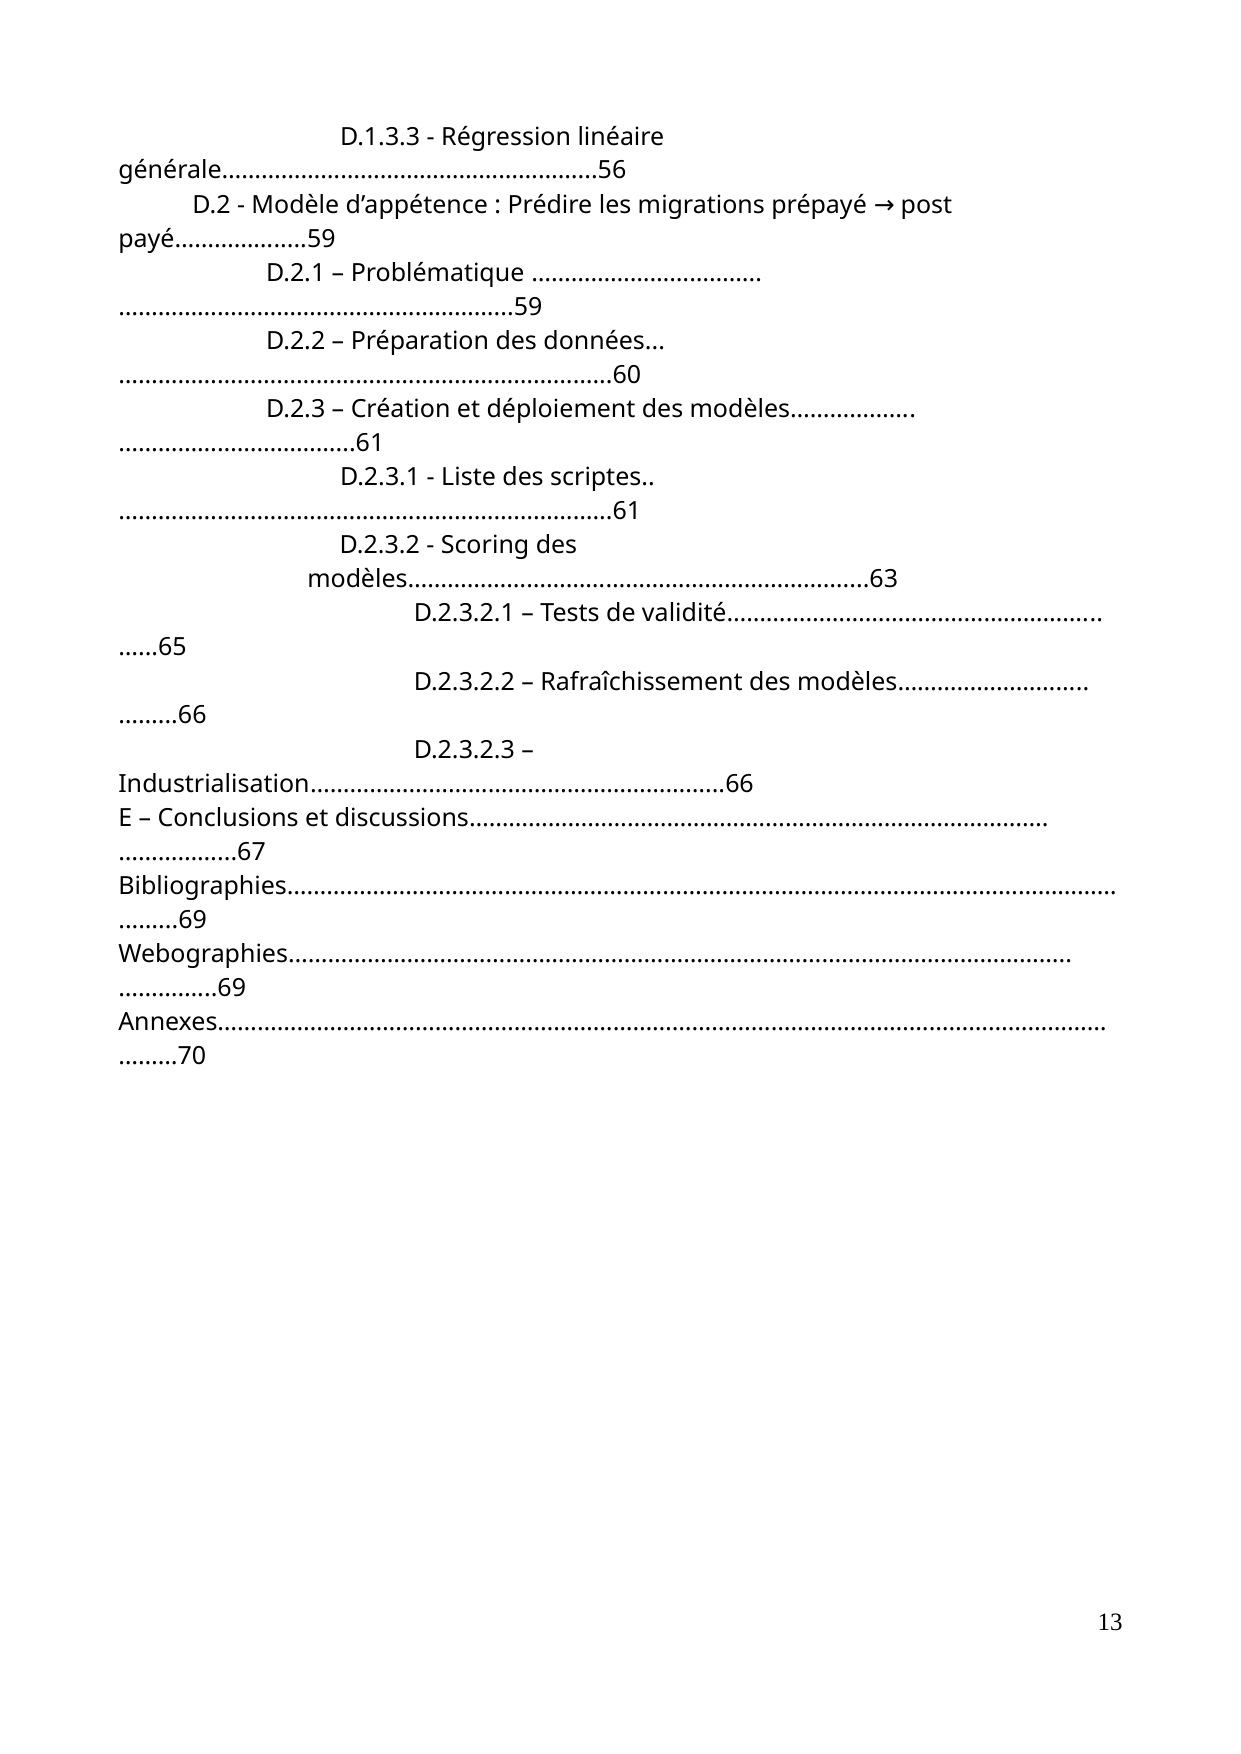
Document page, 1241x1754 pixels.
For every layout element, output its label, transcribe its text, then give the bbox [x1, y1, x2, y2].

text D.2.2 – Préparation des données...………………………………………………………………...60 [118, 322, 1122, 391]
text D.2 - Modèle d’appétence : Prédire les migrations prépayé → post payé…………….....59 [118, 186, 1122, 254]
text E – Conclusions et discussions…………………………………………………………………………….……………...67 [118, 799, 1122, 867]
text Annexes………………………………………………………………………………………………………………………………70 [118, 1004, 1122, 1072]
text D.2.1 – Problématique ……………………………..…………………………………………………...59 [118, 254, 1122, 322]
text Bibliographies………………………………………………………………………………………………………………...…...69 [118, 867, 1122, 936]
text D.1.3.3 - Régression linéaire générale………………………………………………...56 [118, 118, 1122, 186]
text D.2.3.2.3 – Industrialisation……………………………………………………...66 [118, 731, 1122, 799]
text D.2.3.2.1 – Tests de validité………………………………………………...…...65 [118, 595, 1122, 663]
text D.2.3 – Création et déploiement des modèles……………….……………………………...61 [118, 391, 1122, 459]
text Webographies………………………………………………………………………………………………………..…………...69 [118, 936, 1122, 1004]
text D.2.3.1 - Liste des scriptes..………………………………………………………………...61 [118, 459, 1122, 527]
text D.2.3.2.2 – Rafraîchissement des modèles………………………..……...66 [118, 663, 1122, 731]
text D.2.3.2 - Scoring des modèles…………………………………………………………....63 [118, 527, 1128, 595]
